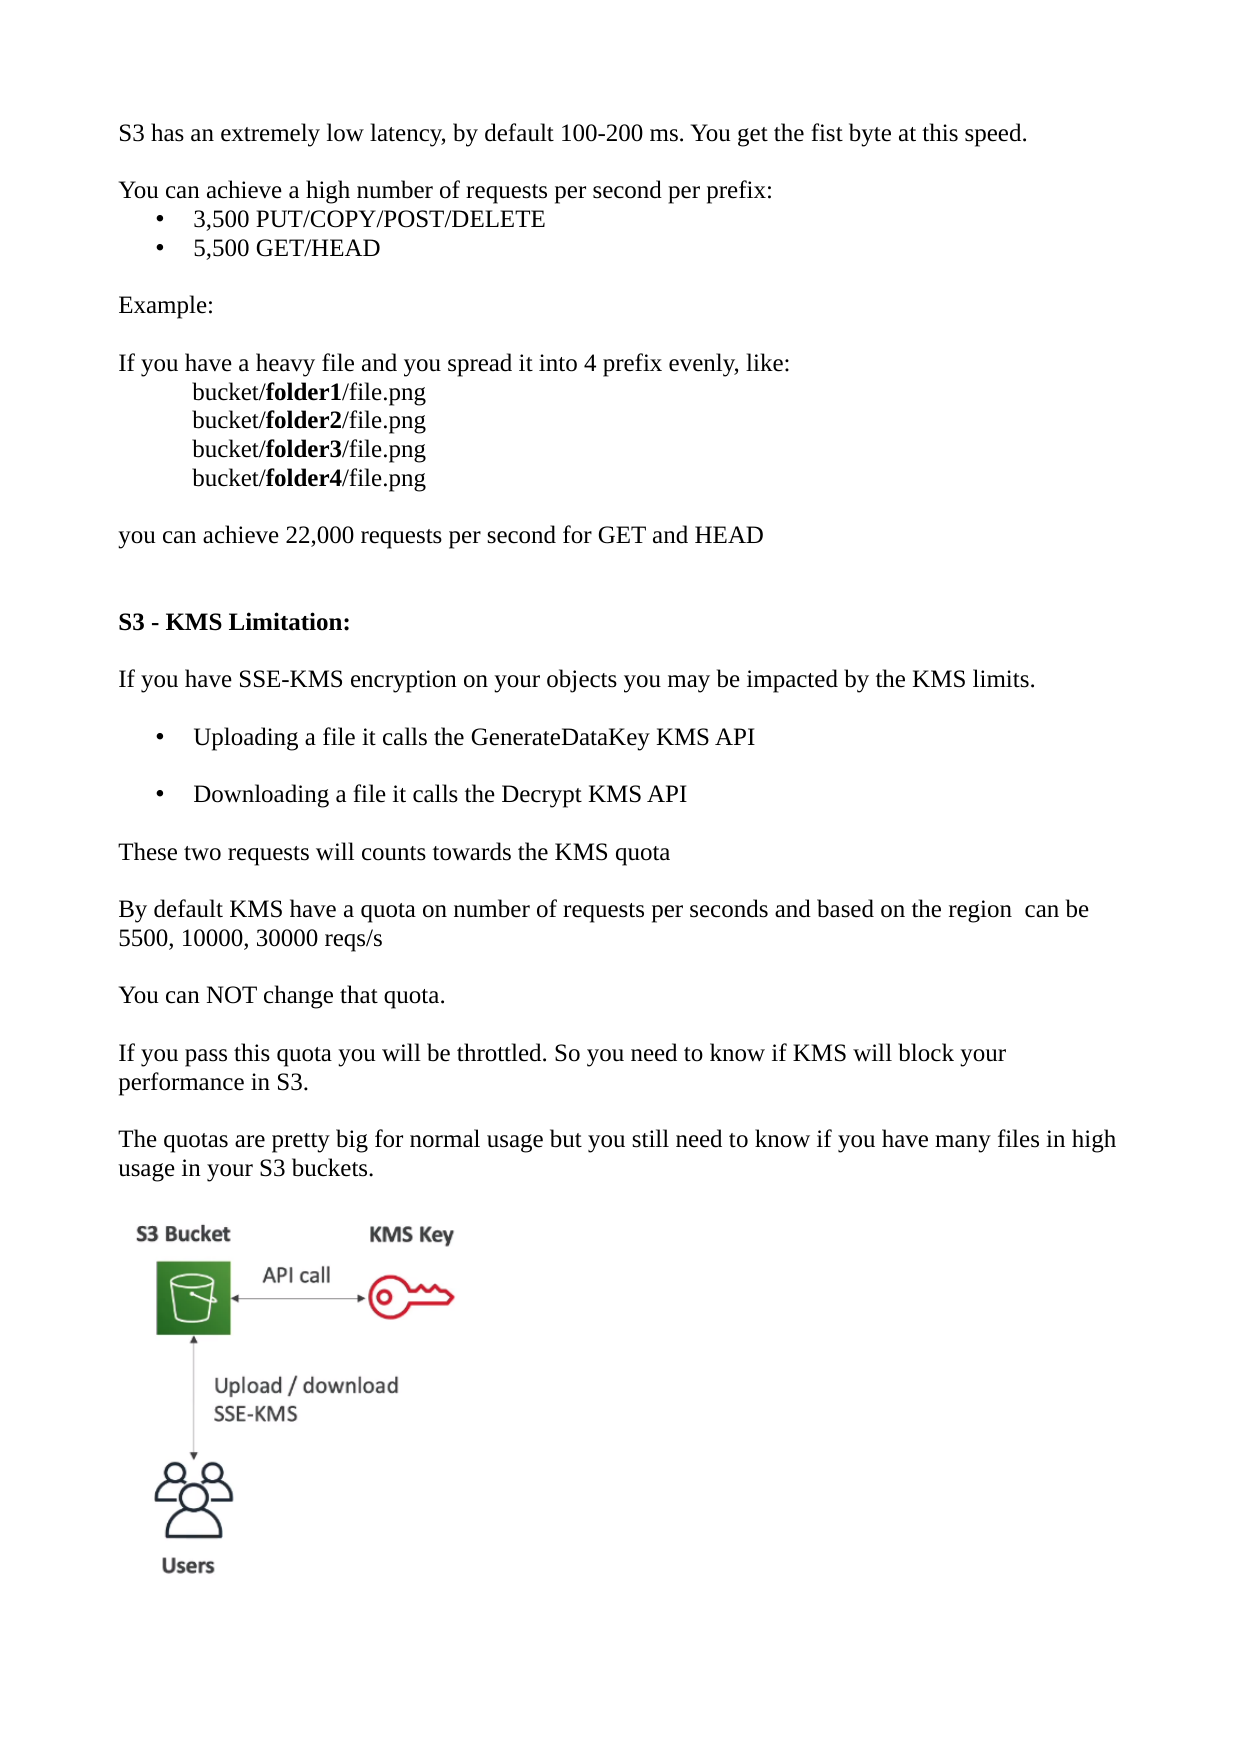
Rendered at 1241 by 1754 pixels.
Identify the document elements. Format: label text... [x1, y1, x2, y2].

text The quotas are pretty big for normal usage but you still need to know if you have many files in high usage in your S3 buckets. [118, 1124, 1122, 1182]
list Downloading a file it calls the Decrypt KMS API [156, 779, 1122, 808]
text If you pass this quota you will be throttled. So you need to know if KMS will block your performance in S3. [118, 1038, 1122, 1096]
list 5,500 GET/HEAD [156, 233, 1122, 262]
text Example: [118, 291, 1122, 319]
list Uploading a file it calls the GenerateDataKey KMS API [156, 722, 1122, 751]
text bucket/folder3/file.png [118, 434, 1122, 463]
text By default KMS have a quota on number of requests per seconds and based on the region can be 5500, 10000, 30000 reqs/s [118, 894, 1122, 952]
text If you have SSE-KMS encryption on your objects you may be impacted by the KMS limits. [118, 664, 1122, 693]
text bucket/folder4/file.png [118, 463, 1122, 492]
list 3,500 PUT/COPY/POST/DELETE [156, 204, 1122, 233]
text S3 has an extremely low latency, by default 100-200 ms. You get the fist byte at this speed. [118, 118, 1122, 147]
text If you have a heavy file and you spread it into 4 prefix evenly, like: [118, 348, 1122, 377]
text S3 - KMS Limitation: [118, 607, 1122, 636]
text you can achieve 22,000 requests per second for GET and HEAD [118, 521, 1122, 549]
text These two requests will counts towards the KMS quota [118, 837, 1122, 866]
text You can achieve a high number of requests per second per prefix: [118, 176, 1122, 204]
text You can NOT change that quota. [118, 981, 1122, 1009]
picture [125, 1211, 462, 1591]
text bucket/folder2/file.png [118, 406, 1122, 434]
text bucket/folder1/file.png [118, 377, 1122, 406]
